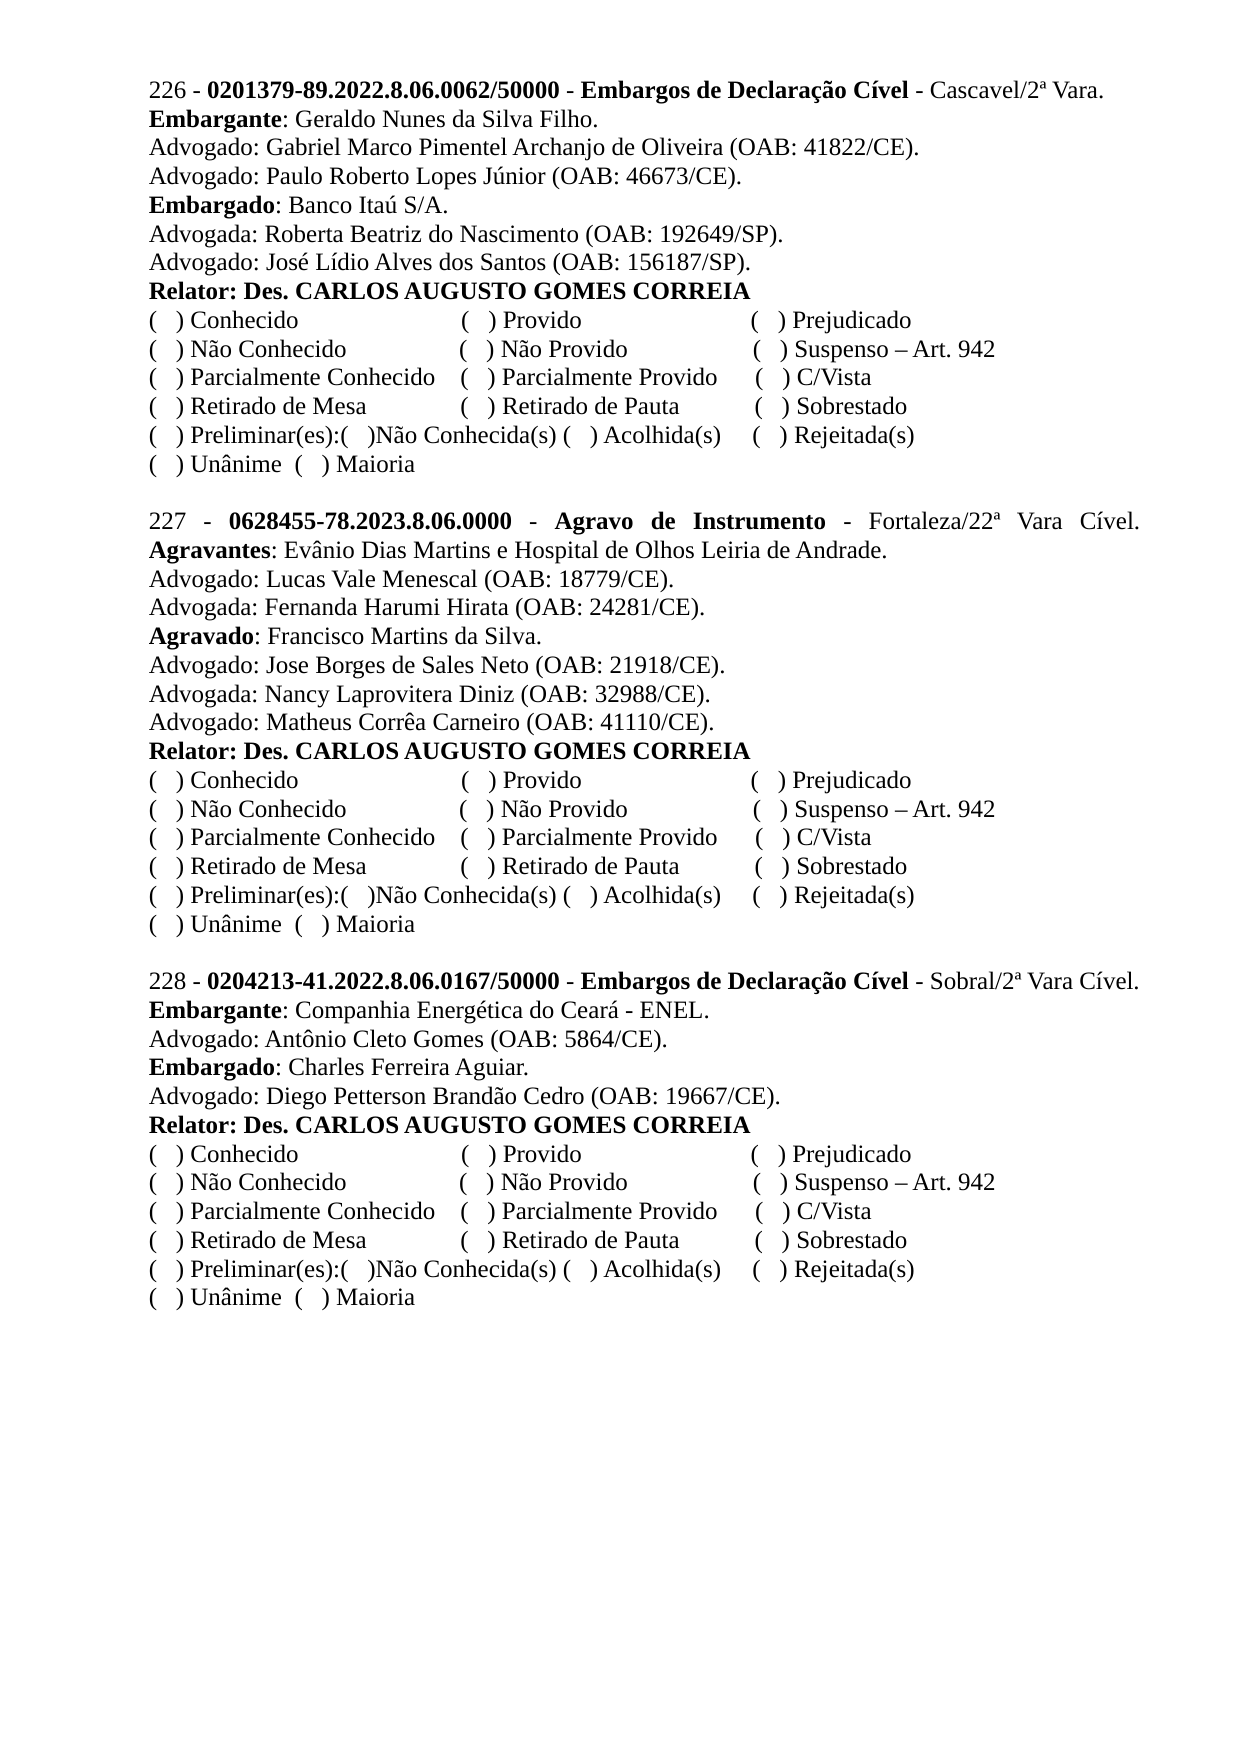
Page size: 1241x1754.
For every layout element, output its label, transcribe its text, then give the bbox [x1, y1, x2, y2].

text Advogado: Lucas Vale Menescal (OAB: 18779/CE). [148, 564, 1141, 592]
text ( ) Conhecido ( ) Provido ( ) Prejudicado [148, 305, 1141, 334]
text Advogado: Jose Borges de Sales Neto (OAB: 21918/CE). [148, 650, 1141, 679]
text ( ) Não Conhecido ( ) Não Provido ( ) Suspenso – Art. 942 [148, 1167, 1158, 1196]
text Advogada: Nancy Laprovitera Diniz (OAB: 32988/CE). [148, 679, 1141, 707]
text ( ) Preliminar(es):( )Não Conhecida(s) ( ) Acolhida(s) ( ) Rejeitada(s) [148, 1254, 1158, 1282]
text Advogado: José Lídio Alves dos Santos (OAB: 156187/SP). [148, 247, 1141, 276]
text Advogado: Diego Petterson Brandão Cedro (OAB: 19667/CE). [148, 1081, 1141, 1110]
text ( ) Retirado de Mesa ( ) Retirado de Pauta ( ) Sobrestado [148, 851, 1158, 880]
text ( ) Retirado de Mesa ( ) Retirado de Pauta ( ) Sobrestado [148, 391, 1158, 420]
text Advogado: Matheus Corrêa Carneiro (OAB: 41110/CE). [148, 707, 1141, 736]
text Embargante: Companhia Energética do Ceará - ENEL. [148, 995, 1141, 1024]
text ( ) Unânime ( ) Maioria [148, 1282, 1158, 1311]
text ( ) Parcialmente Conhecido ( ) Parcialmente Provido ( ) C/Vista [148, 822, 1158, 851]
text Relator: Des. CARLOS AUGUSTO GOMES CORREIA [148, 1110, 1141, 1139]
text Relator: Des. CARLOS AUGUSTO GOMES CORREIA [148, 736, 1141, 765]
text ( ) Parcialmente Conhecido ( ) Parcialmente Provido ( ) C/Vista [148, 1196, 1158, 1225]
text ( ) Conhecido ( ) Provido ( ) Prejudicado [148, 765, 1141, 794]
text Embargado: Banco Itaú S/A. [148, 190, 1141, 219]
text ( ) Preliminar(es):( )Não Conhecida(s) ( ) Acolhida(s) ( ) Rejeitada(s) [148, 880, 1158, 909]
text Embargante: Geraldo Nunes da Silva Filho. [148, 104, 1141, 132]
text Advogada: Fernanda Harumi Hirata (OAB: 24281/CE). [148, 592, 1141, 621]
text Advogado: Gabriel Marco Pimentel Archanjo de Oliveira (OAB: 41822/CE). [148, 132, 1141, 161]
text ( ) Unânime ( ) Maioria [148, 449, 1158, 477]
text ( ) Unânime ( ) Maioria [148, 909, 1158, 937]
text ( ) Parcialmente Conhecido ( ) Parcialmente Provido ( ) C/Vista [148, 362, 1158, 391]
text Advogada: Roberta Beatriz do Nascimento (OAB: 192649/SP). [148, 219, 1141, 247]
text ( ) Conhecido ( ) Provido ( ) Prejudicado [148, 1139, 1141, 1167]
text ( ) Preliminar(es):( )Não Conhecida(s) ( ) Acolhida(s) ( ) Rejeitada(s) [148, 420, 1158, 449]
text 227 - 0628455-78.2023.8.06.0000 - Agravo de Instrumento - Fortaleza/22ª Vara Cível. Agravantes: Evânio Dias Martins e Hospital de Olhos Leiria de Andrade. [148, 506, 1141, 564]
text Advogado: Antônio Cleto Gomes (OAB: 5864/CE). [148, 1024, 1141, 1052]
text ( ) Não Conhecido ( ) Não Provido ( ) Suspenso – Art. 942 [148, 334, 1158, 362]
text 228 - 0204213-41.2022.8.06.0167/50000 - Embargos de Declaração Cível - Sobral/2ª Vara Cível. [148, 966, 1141, 995]
text ( ) Não Conhecido ( ) Não Provido ( ) Suspenso – Art. 942 [148, 794, 1158, 822]
text Relator: Des. CARLOS AUGUSTO GOMES CORREIA [148, 276, 1141, 305]
text Advogado: Paulo Roberto Lopes Júnior (OAB: 46673/CE). [148, 161, 1141, 190]
text 226 - 0201379-89.2022.8.06.0062/50000 - Embargos de Declaração Cível - Cascavel/2ª Vara. [148, 75, 1141, 104]
text Agravado: Francisco Martins da Silva. [148, 621, 1141, 650]
text ( ) Retirado de Mesa ( ) Retirado de Pauta ( ) Sobrestado [148, 1225, 1158, 1254]
text Embargado: Charles Ferreira Aguiar. [148, 1052, 1141, 1081]
